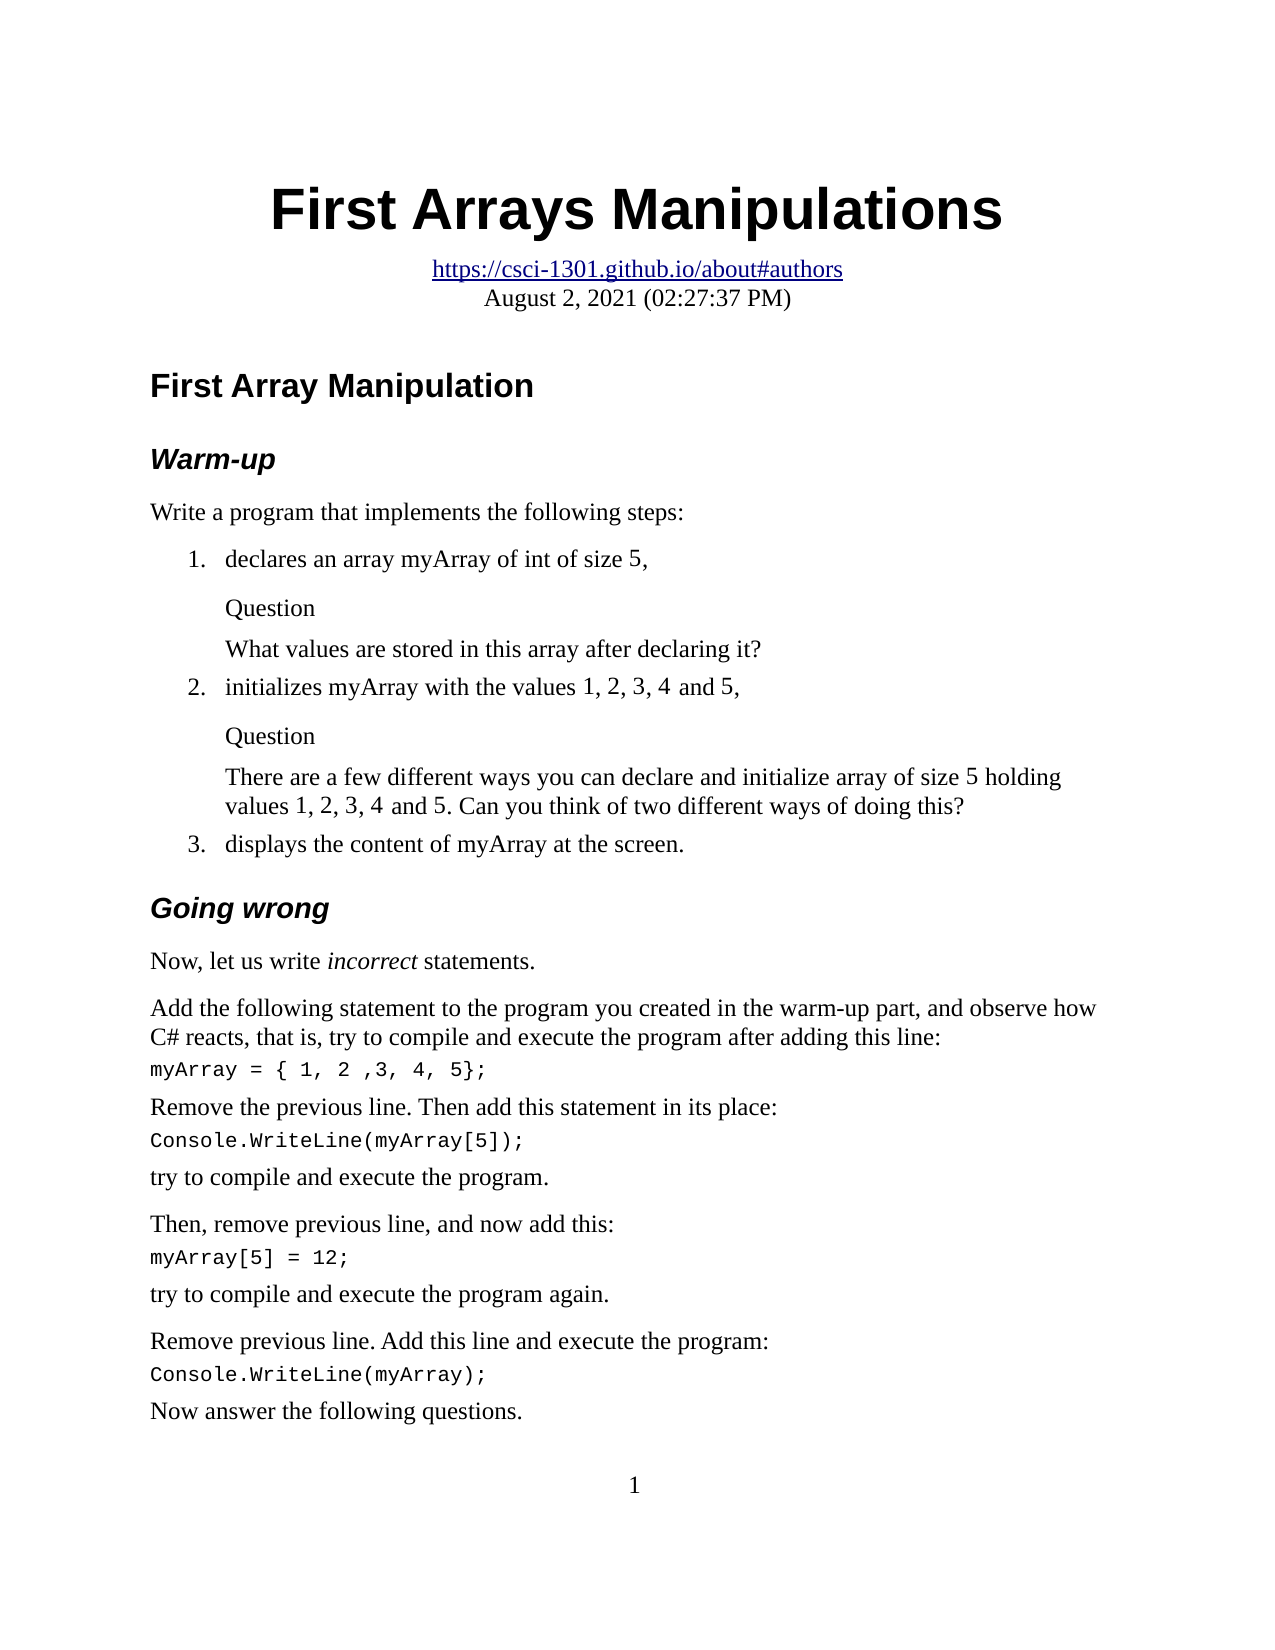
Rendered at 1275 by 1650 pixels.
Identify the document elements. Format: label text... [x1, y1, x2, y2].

text try to compile and execute the program again. [150, 1279, 1125, 1308]
text August 2, 2021 (02:27:37 PM) [150, 283, 1125, 312]
text Console.WriteLine(myArray); [150, 1364, 1125, 1387]
list What values are stored in this array after declaring it? [187, 634, 1125, 663]
text Add the following statement to the program you created in the warm-up part, and observe how C# reacts, that is, try to compile and execute the program after adding this line: [150, 993, 1125, 1051]
list displays the content of myArray at the screen. [187, 829, 1125, 857]
list Question [187, 593, 1125, 622]
subtitle Warm-up [150, 442, 1125, 476]
list Question [187, 721, 1125, 750]
list declares an array myArray of int of size , [187, 544, 1125, 572]
text Remove the previous line. Then add this statement in its place: [150, 1092, 1125, 1121]
text Write a program that implements the following steps: [150, 497, 1125, 526]
text Now, let us write incorrect statements. [150, 946, 1125, 975]
text Now answer the following questions. [150, 1396, 1125, 1425]
text myArray[5] = 12; [150, 1247, 1125, 1270]
list initializes myArray with the values , , , and , [187, 672, 1125, 701]
subtitle Going wrong [150, 891, 1125, 925]
text Remove previous line. Add this line and execute the program: [150, 1326, 1125, 1355]
list There are a few different ways you can declare and initialize array of size holding values , , , and . Can you think of two different ways of doing this? [187, 762, 1125, 820]
text myArray = { 1, 2 ,3, 4, 5}; [150, 1059, 1125, 1083]
text try to compile and execute the program. [150, 1162, 1125, 1191]
title First Arrays Manipulations [150, 175, 1125, 242]
text Console.WriteLine(myArray[5]); [150, 1130, 1125, 1153]
text https://csci-1301.github.io/about#authors [150, 254, 1125, 283]
text Then, remove previous line, and now add this: [150, 1209, 1125, 1238]
subtitle First Array Manipulation [150, 366, 1125, 404]
